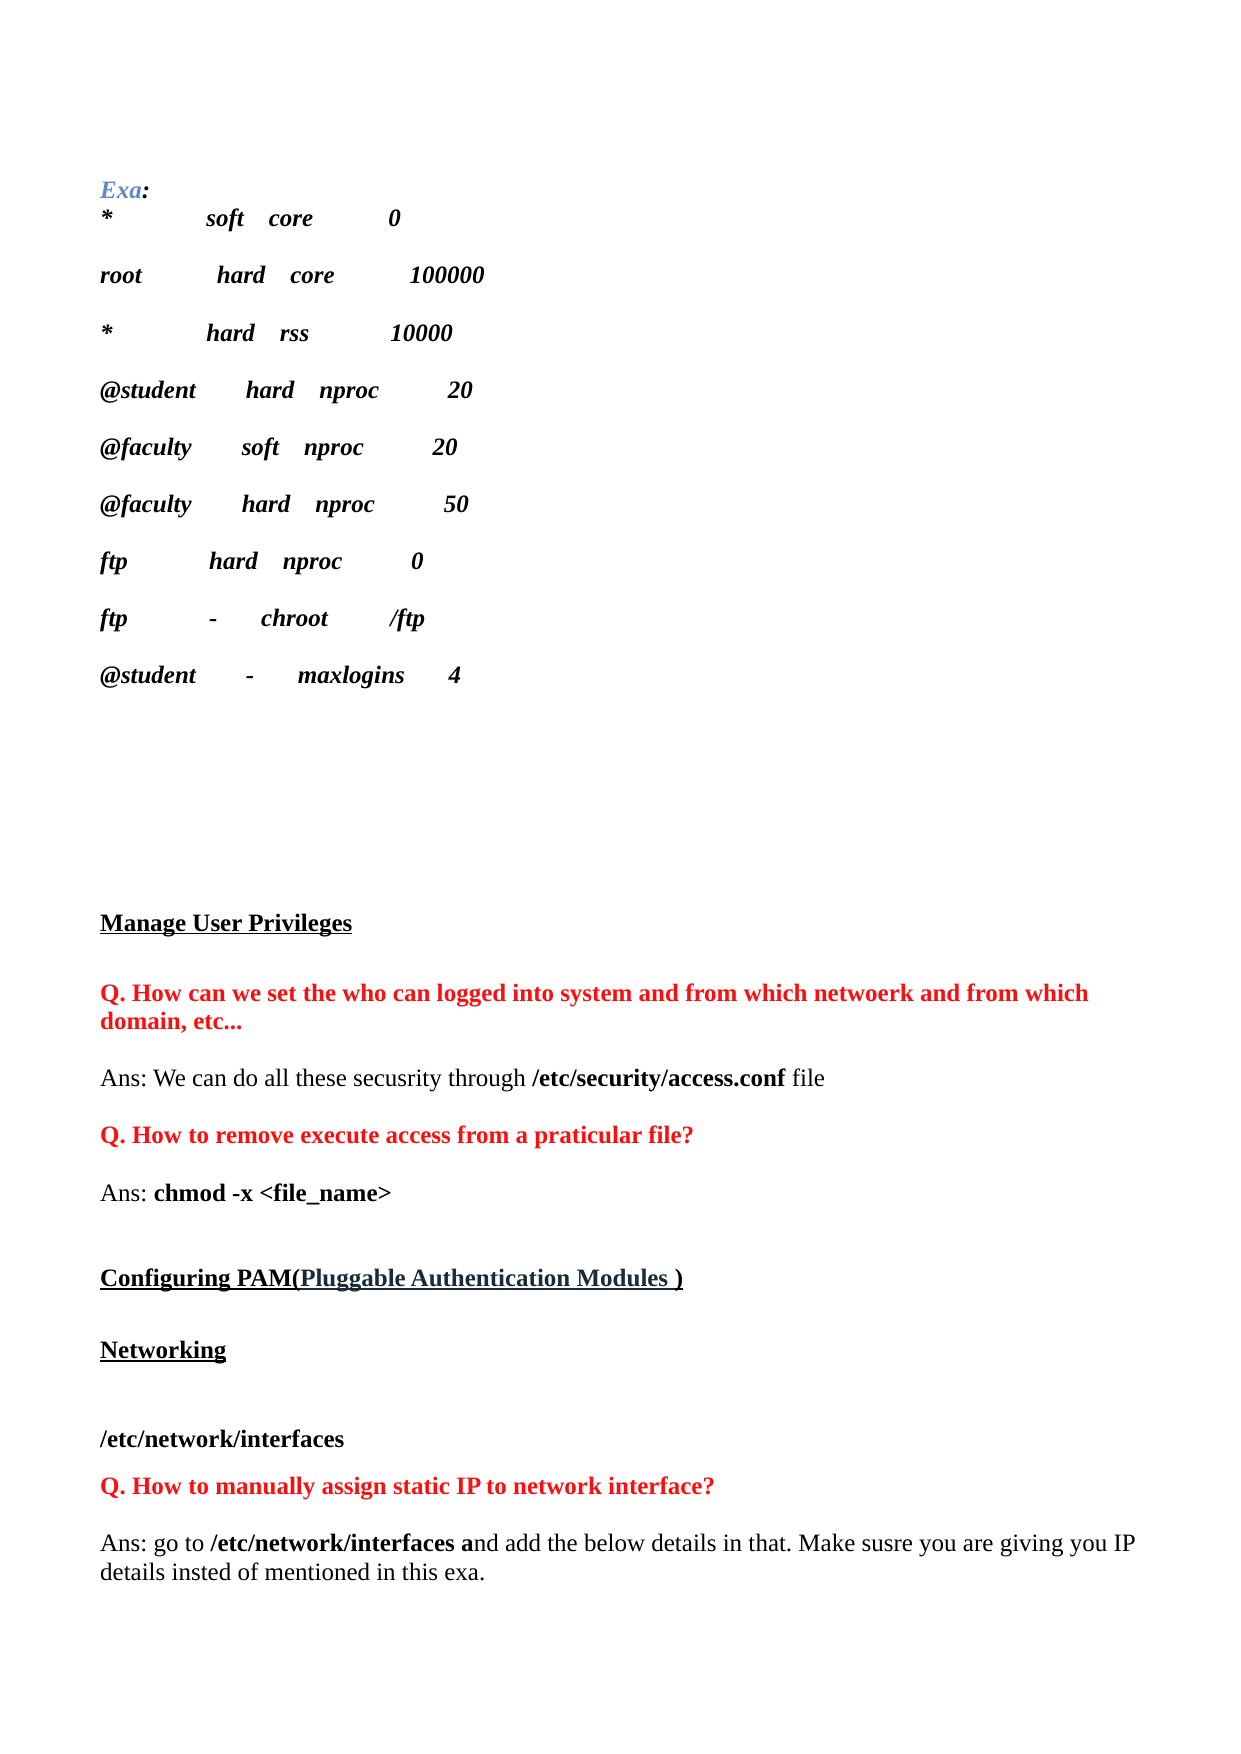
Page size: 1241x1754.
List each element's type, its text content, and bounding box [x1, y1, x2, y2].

text Ans: We can do all these secusrity through /etc/security/access.conf file [100, 1063, 1175, 1092]
text Q. How to manually assign static IP to network interface? [100, 1471, 1175, 1500]
text * hard rss 10000 [100, 318, 1175, 346]
text root hard core 100000 [100, 261, 1175, 289]
text @faculty soft nproc 20 [100, 432, 1175, 461]
text Ans: go to /etc/network/interfaces and add the below details in that. Make susre you are giving you IP details insted of mentioned in this exa. [100, 1528, 1175, 1586]
text Q. How can we set the who can logged into system and from which netwoerk and from which domain, etc... [100, 978, 1175, 1035]
subtitle Manage User Privileges [100, 908, 1175, 937]
text @student - maxlogins 4 [100, 660, 1175, 689]
text Configuring PAM(Pluggable Authentication Modules ) [100, 1263, 1175, 1292]
text @student hard nproc 20 [100, 375, 1175, 403]
text * soft core 0 [100, 203, 1175, 232]
subtitle Networking [100, 1335, 1175, 1364]
text ftp - chroot /ftp [100, 603, 1175, 632]
text ftp hard nproc 0 [100, 546, 1175, 575]
text Ans: chmod -x <file_name> [100, 1178, 1175, 1207]
text Q. How to remove execute access from a praticular file? [100, 1121, 1175, 1149]
text /etc/network/interfaces [100, 1424, 1175, 1452]
text @faculty hard nproc 50 [100, 489, 1175, 518]
text Exa: [100, 175, 1175, 203]
